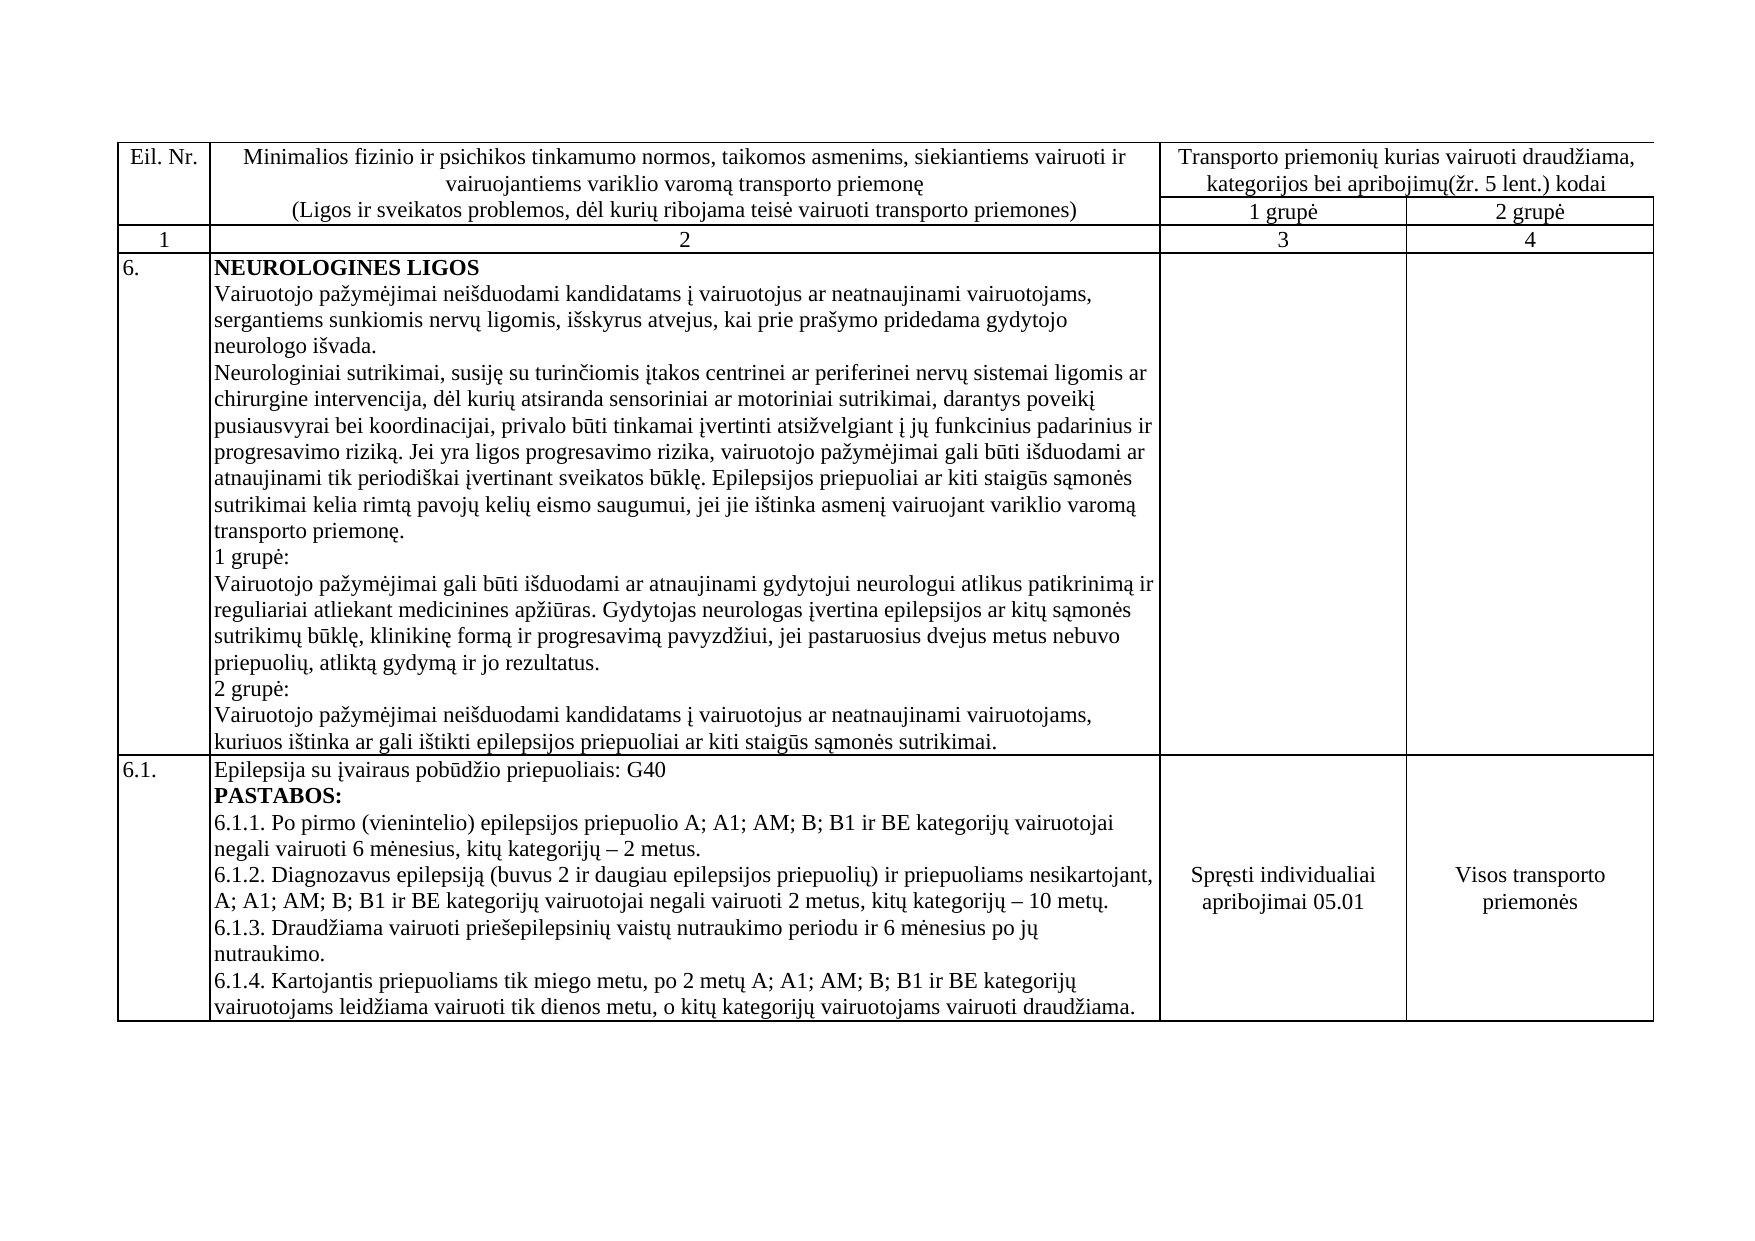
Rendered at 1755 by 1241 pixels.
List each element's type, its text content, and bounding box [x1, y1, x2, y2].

table_header Minimalios fizinio ir psichikos tinkamumo normos, taikomos asmenims, siekiantiems vairuoti ir vairuojantiems variklio varomą transporto priemonę (Ligos ir sveikatos problemos, dėl kurių ribojama teisė vairuoti transporto priemones) [211, 143, 1159, 224]
table_cell 2 [211, 226, 1159, 252]
table_cell 6. [119, 254, 209, 754]
table_header Eil. Nr. [119, 143, 209, 224]
table_cell 4 [1407, 226, 1653, 252]
table_cell 6.1. [119, 756, 209, 1020]
table_cell 2 grupė [1407, 198, 1653, 224]
table_cell 1 [119, 226, 209, 252]
table_cell Visos transporto priemonės [1407, 756, 1653, 1020]
table_cell 3 [1161, 226, 1406, 252]
table_cell NEUROLOGINES LIGOS Vairuotojo pažymėjimai neišduodami kandidatams į vairuotojus ar neatnaujinami vairuotojams, sergantiems sunkiomis nervų ligomis, išskyrus atvejus, kai prie prašymo pridedama gydytojo neurologo išvada. Neurologiniai sutrikimai, susiję su turinčiomis įtakos centrinei ar periferinei nervų sistemai ligomis ar chirurgine intervencija, dėl kurių atsiranda sensoriniai ar motoriniai sutrikimai, darantys poveikį pusiausvyrai bei koordinacijai, privalo būti tinkamai įvertinti atsižvelgiant į jų funkcinius padarinius ir progresavimo riziką. Jei yra ligos progresavimo rizika, vairuotojo pažymėjimai gali būti išduodami ar atnaujinami tik periodiškai įvertinant sveikatos būklę. Epilepsijos priepuoliai ar kiti staigūs sąmonės sutrikimai kelia rimtą pavojų kelių eismo saugumui, jei jie ištinka asmenį vairuojant variklio varomą transporto priemonę. 1 grupė: Vairuotojo pažymėjimai gali būti išduodami ar atnaujinami gydytojui neurologui atlikus patikrinimą ir reguliariai atliekant medicinines apžiūras. Gydytojas neurologas įvertina epilepsijos ar kitų sąmonės sutrikimų būklę, klinikinę formą ir progresavimą pavyzdžiui, jei pastaruosius dvejus metus nebuvo priepuolių, atliktą gydymą ir jo rezultatus. 2 grupė: Vairuotojo pažymėjimai neišduodami kandidatams į vairuotojus ar neatnaujinami vairuotojams, kuriuos ištinka ar gali ištikti epilepsijos priepuoliai ar kiti staigūs sąmonės sutrikimai. [211, 254, 1159, 754]
table_cell [1161, 254, 1406, 754]
table_cell Spręsti individualiai apribojimai 05.01 [1161, 756, 1406, 1020]
table_cell Epilepsija su įvairaus pobūdžio priepuoliais: G40 PASTABOS: 6.1.1. Po pirmo (vienintelio) epilepsijos priepuolio A; A1; AM; B; B1 ir BE kategorijų vairuotojai negali vairuoti 6 mėnesius, kitų kategorijų – 2 metus. 6.1.2. Diagnozavus epilepsiją (buvus 2 ir daugiau epilepsijos priepuolių) ir priepuoliams nesikartojant, A; A1; AM; B; B1 ir BE kategorijų vairuotojai negali vairuoti 2 metus, kitų kategorijų – 10 metų. 6.1.3. Draudžiama vairuoti priešepilepsinių vaistų nutraukimo periodu ir 6 mėnesius po jų nutraukimo. 6.1.4. Kartojantis priepuoliams tik miego metu, po 2 metų A; A1; AM; B; B1 ir BE kategorijų vairuotojams leidžiama vairuoti tik dienos metu, o kitų kategorijų vairuotojams vairuoti draudžiama. [211, 756, 1159, 1020]
table_header Transporto priemonių kurias vairuoti draudžiama, kategorijos bei apribojimų(žr. 5 lent.) kodai [1161, 143, 1653, 196]
table_cell [1407, 254, 1653, 754]
table_cell 1 grupė [1161, 198, 1406, 224]
